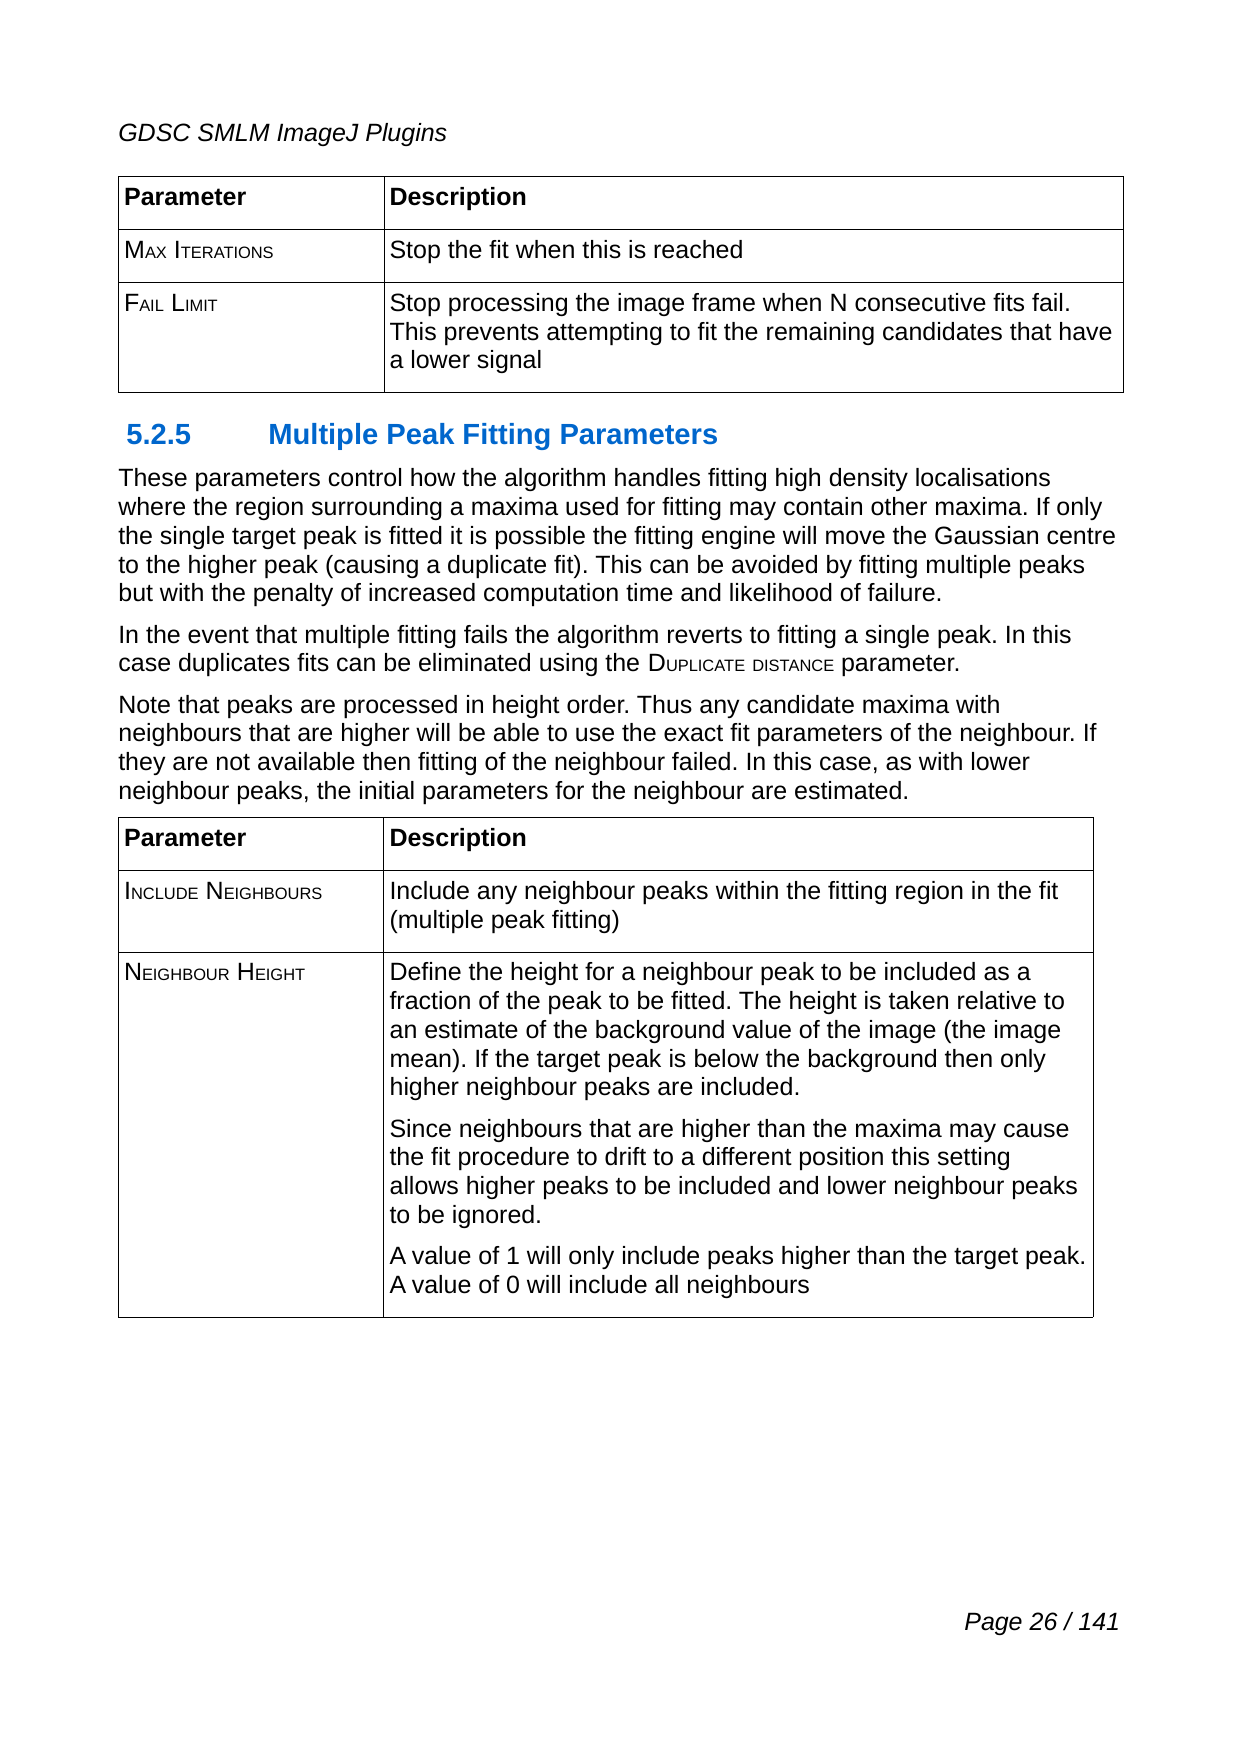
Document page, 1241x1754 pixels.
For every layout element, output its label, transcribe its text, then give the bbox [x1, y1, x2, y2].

subtitle Multiple Peak Fitting Parameters [118, 417, 1122, 451]
text These parameters control how the algorithm handles fitting high density localisations where the region surrounding a maxima used for fitting may contain other maxima. If only the single target peak is fitted it is possible the fitting engine will move the Gaussian centre to the higher peak (causing a duplicate fit). This can be avoided by fitting multiple peaks but with the penalty of increased computation time and likelihood of failure. [118, 463, 1122, 607]
table_header Parameter [119, 177, 384, 229]
table_header Parameter [119, 818, 383, 870]
table_cell Fail Limit [119, 283, 384, 392]
table_cell Neighbour Height [119, 953, 383, 1317]
table_header Description [384, 818, 1093, 870]
table_cell Include Neighbours [119, 871, 383, 952]
table_cell Define the height for a neighbour peak to be included as a fraction of the peak to be fitted. The height is taken relative to an estimate of the background value of the image (the image mean). If the target peak is below the background then only higher neighbour peaks are included. Since neighbours that are higher than the maxima may cause the fit procedure to drift to a different position this setting allows higher peaks to be included and lower neighbour peaks to be ignored. A value of 1 will only include peaks higher than the target peak. A value of 0 will include all neighbours [384, 953, 1093, 1317]
text Note that peaks are processed in height order. Thus any candidate maxima with neighbours that are higher will be able to use the exact fit parameters of the neighbour. If they are not available then fitting of the neighbour failed. In this case, as with lower neighbour peaks, the initial parameters for the neighbour are estimated. [118, 690, 1122, 805]
table_cell Max Iterations [119, 230, 384, 282]
table_header Description [385, 177, 1123, 229]
text In the event that multiple fitting fails the algorithm reverts to fitting a single peak. In this case duplicates fits can be eliminated using the Duplicate distance parameter. [118, 620, 1122, 677]
table_cell Stop processing the image frame when N consecutive fits fail. This prevents attempting to fit the remaining candidates that have a lower signal [385, 283, 1123, 392]
table_cell Include any neighbour peaks within the fitting region in the fit (multiple peak fitting) [384, 871, 1093, 952]
table_cell Stop the fit when this is reached [385, 230, 1123, 282]
